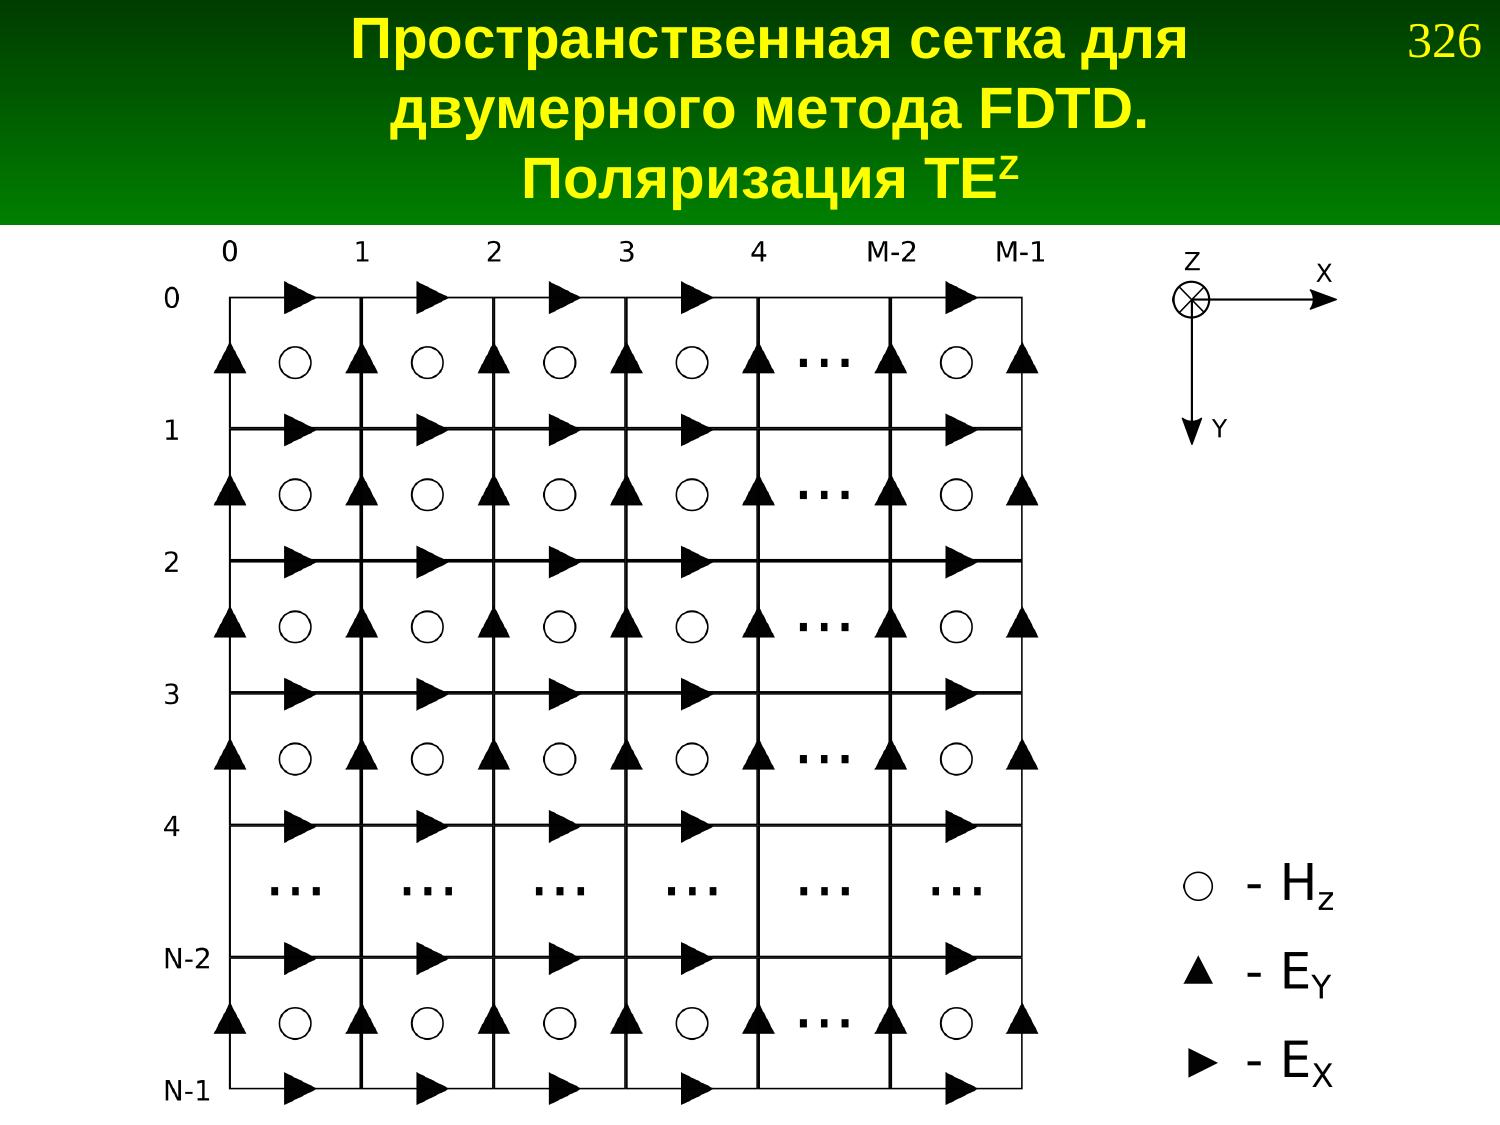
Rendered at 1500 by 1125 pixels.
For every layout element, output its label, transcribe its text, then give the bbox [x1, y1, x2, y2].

picture [1172, 252, 1337, 446]
title Пространственная сетка для двумерного метода FDTD. Поляризация TEZ [100, 0, 1441, 219]
picture [1183, 863, 1333, 1087]
picture [164, 240, 1044, 1105]
